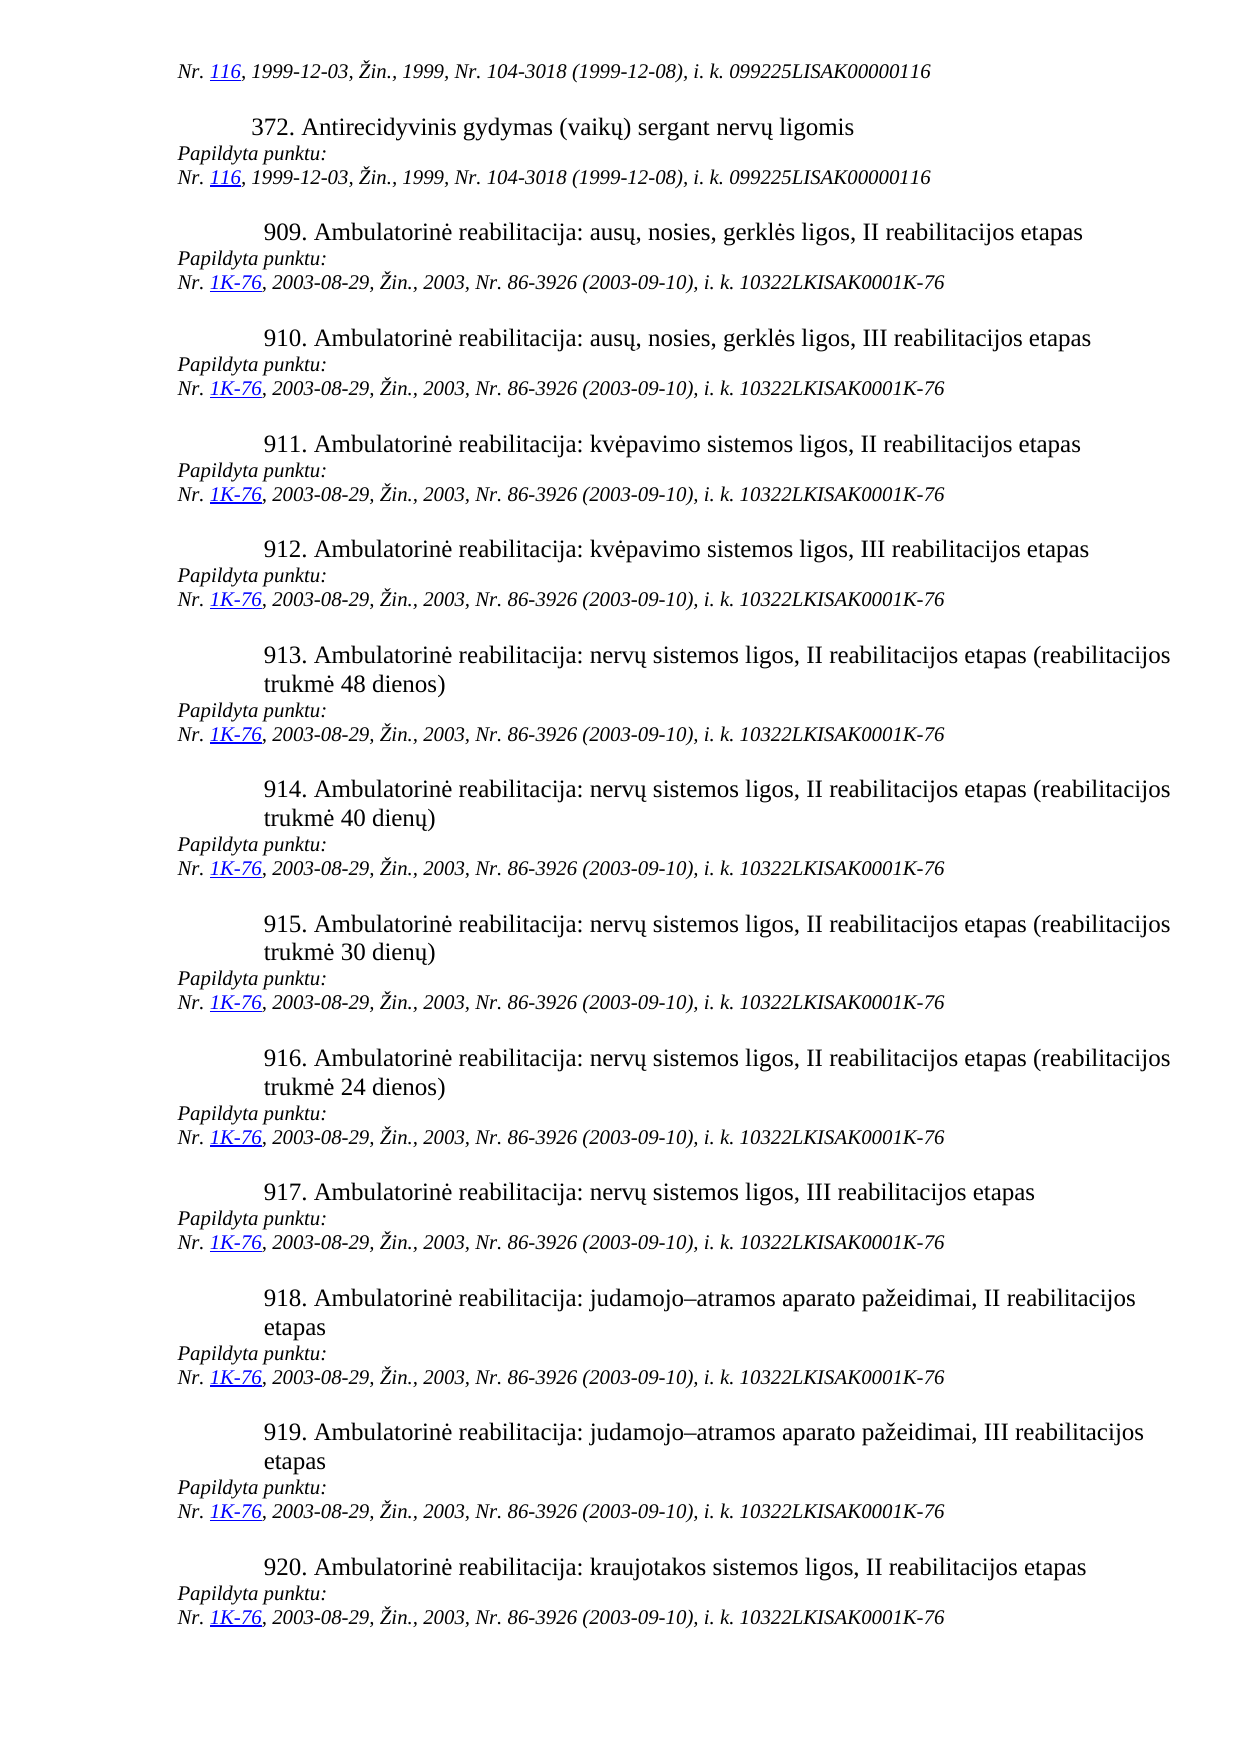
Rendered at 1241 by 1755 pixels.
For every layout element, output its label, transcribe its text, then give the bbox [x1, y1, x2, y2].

text Nr. 1K-76, 2003-08-29, Žin., 2003, Nr. 86-3926 (2003-09-10), i. k. 10322LKISAK0001K-76 [177, 270, 1181, 294]
text Papildyta punktu: [177, 832, 1181, 856]
text Papildyta punktu: [177, 246, 1181, 270]
text Nr. 1K-76, 2003-08-29, Žin., 2003, Nr. 86-3926 (2003-09-10), i. k. 10322LKISAK0001K-76 [177, 1125, 1181, 1149]
text 372. Antirecidyvinis gydymas (vaikų) sergant nervų ligomis [177, 112, 1181, 141]
text Papildyta punktu: [177, 1341, 1181, 1365]
text Papildyta punktu: [177, 1206, 1181, 1230]
text Papildyta punktu: [177, 563, 1181, 587]
text 918. Ambulatorinė reabilitacija: judamojo–atramos aparato pažeidimai, II reabilitacijos etapas [263, 1283, 1181, 1341]
text 920. Ambulatorinė reabilitacija: kraujotakos sistemos ligos, II reabilitacijos etapas [263, 1552, 1181, 1581]
text 914. Ambulatorinė reabilitacija: nervų sistemos ligos, II reabilitacijos etapas (reabilitacijos trukmė 40 dienų) [263, 774, 1181, 832]
text Nr. 1K-76, 2003-08-29, Žin., 2003, Nr. 86-3926 (2003-09-10), i. k. 10322LKISAK0001K-76 [177, 722, 1181, 746]
text 916. Ambulatorinė reabilitacija: nervų sistemos ligos, II reabilitacijos etapas (reabilitacijos trukmė 24 dienos) [263, 1043, 1181, 1101]
text Papildyta punktu: [177, 1475, 1181, 1499]
text Nr. 116, 1999-12-03, Žin., 1999, Nr. 104-3018 (1999-12-08), i. k. 099225LISAK00000116 [177, 59, 1181, 83]
text Papildyta punktu: [177, 141, 1181, 165]
text 909. Ambulatorinė reabilitacija: ausų, nosies, gerklės ligos, II reabilitacijos etapas [263, 217, 1181, 246]
text Nr. 1K-76, 2003-08-29, Žin., 2003, Nr. 86-3926 (2003-09-10), i. k. 10322LKISAK0001K-76 [177, 482, 1181, 506]
text 915. Ambulatorinė reabilitacija: nervų sistemos ligos, II reabilitacijos etapas (reabilitacijos trukmė 30 dienų) [263, 909, 1181, 966]
text 912. Ambulatorinė reabilitacija: kvėpavimo sistemos ligos, III reabilitacijos etapas [263, 534, 1181, 563]
text 917. Ambulatorinė reabilitacija: nervų sistemos ligos, III reabilitacijos etapas [263, 1177, 1181, 1206]
text 911. Ambulatorinė reabilitacija: kvėpavimo sistemos ligos, II reabilitacijos etapas [263, 429, 1181, 457]
text Nr. 1K-76, 2003-08-29, Žin., 2003, Nr. 86-3926 (2003-09-10), i. k. 10322LKISAK0001K-76 [177, 1230, 1181, 1254]
text Nr. 1K-76, 2003-08-29, Žin., 2003, Nr. 86-3926 (2003-09-10), i. k. 10322LKISAK0001K-76 [177, 1605, 1181, 1629]
text 919. Ambulatorinė reabilitacija: judamojo–atramos aparato pažeidimai, III reabilitacijos etapas [263, 1417, 1181, 1475]
text Nr. 116, 1999-12-03, Žin., 1999, Nr. 104-3018 (1999-12-08), i. k. 099225LISAK00000116 [177, 165, 1181, 189]
text Papildyta punktu: [177, 457, 1181, 482]
text Nr. 1K-76, 2003-08-29, Žin., 2003, Nr. 86-3926 (2003-09-10), i. k. 10322LKISAK0001K-76 [177, 990, 1181, 1014]
text Papildyta punktu: [177, 1581, 1181, 1605]
text Papildyta punktu: [177, 697, 1181, 722]
text Nr. 1K-76, 2003-08-29, Žin., 2003, Nr. 86-3926 (2003-09-10), i. k. 10322LKISAK0001K-76 [177, 376, 1181, 400]
text Papildyta punktu: [177, 352, 1181, 376]
text Papildyta punktu: [177, 966, 1181, 990]
text Nr. 1K-76, 2003-08-29, Žin., 2003, Nr. 86-3926 (2003-09-10), i. k. 10322LKISAK0001K-76 [177, 1499, 1181, 1523]
text Nr. 1K-76, 2003-08-29, Žin., 2003, Nr. 86-3926 (2003-09-10), i. k. 10322LKISAK0001K-76 [177, 856, 1181, 880]
text Papildyta punktu: [177, 1101, 1181, 1125]
text Nr. 1K-76, 2003-08-29, Žin., 2003, Nr. 86-3926 (2003-09-10), i. k. 10322LKISAK0001K-76 [177, 1365, 1181, 1389]
text 913. Ambulatorinė reabilitacija: nervų sistemos ligos, II reabilitacijos etapas (reabilitacijos trukmė 48 dienos) [263, 640, 1181, 697]
text 910. Ambulatorinė reabilitacija: ausų, nosies, gerklės ligos, III reabilitacijos etapas [263, 323, 1181, 352]
text Nr. 1K-76, 2003-08-29, Žin., 2003, Nr. 86-3926 (2003-09-10), i. k. 10322LKISAK0001K-76 [177, 587, 1181, 611]
